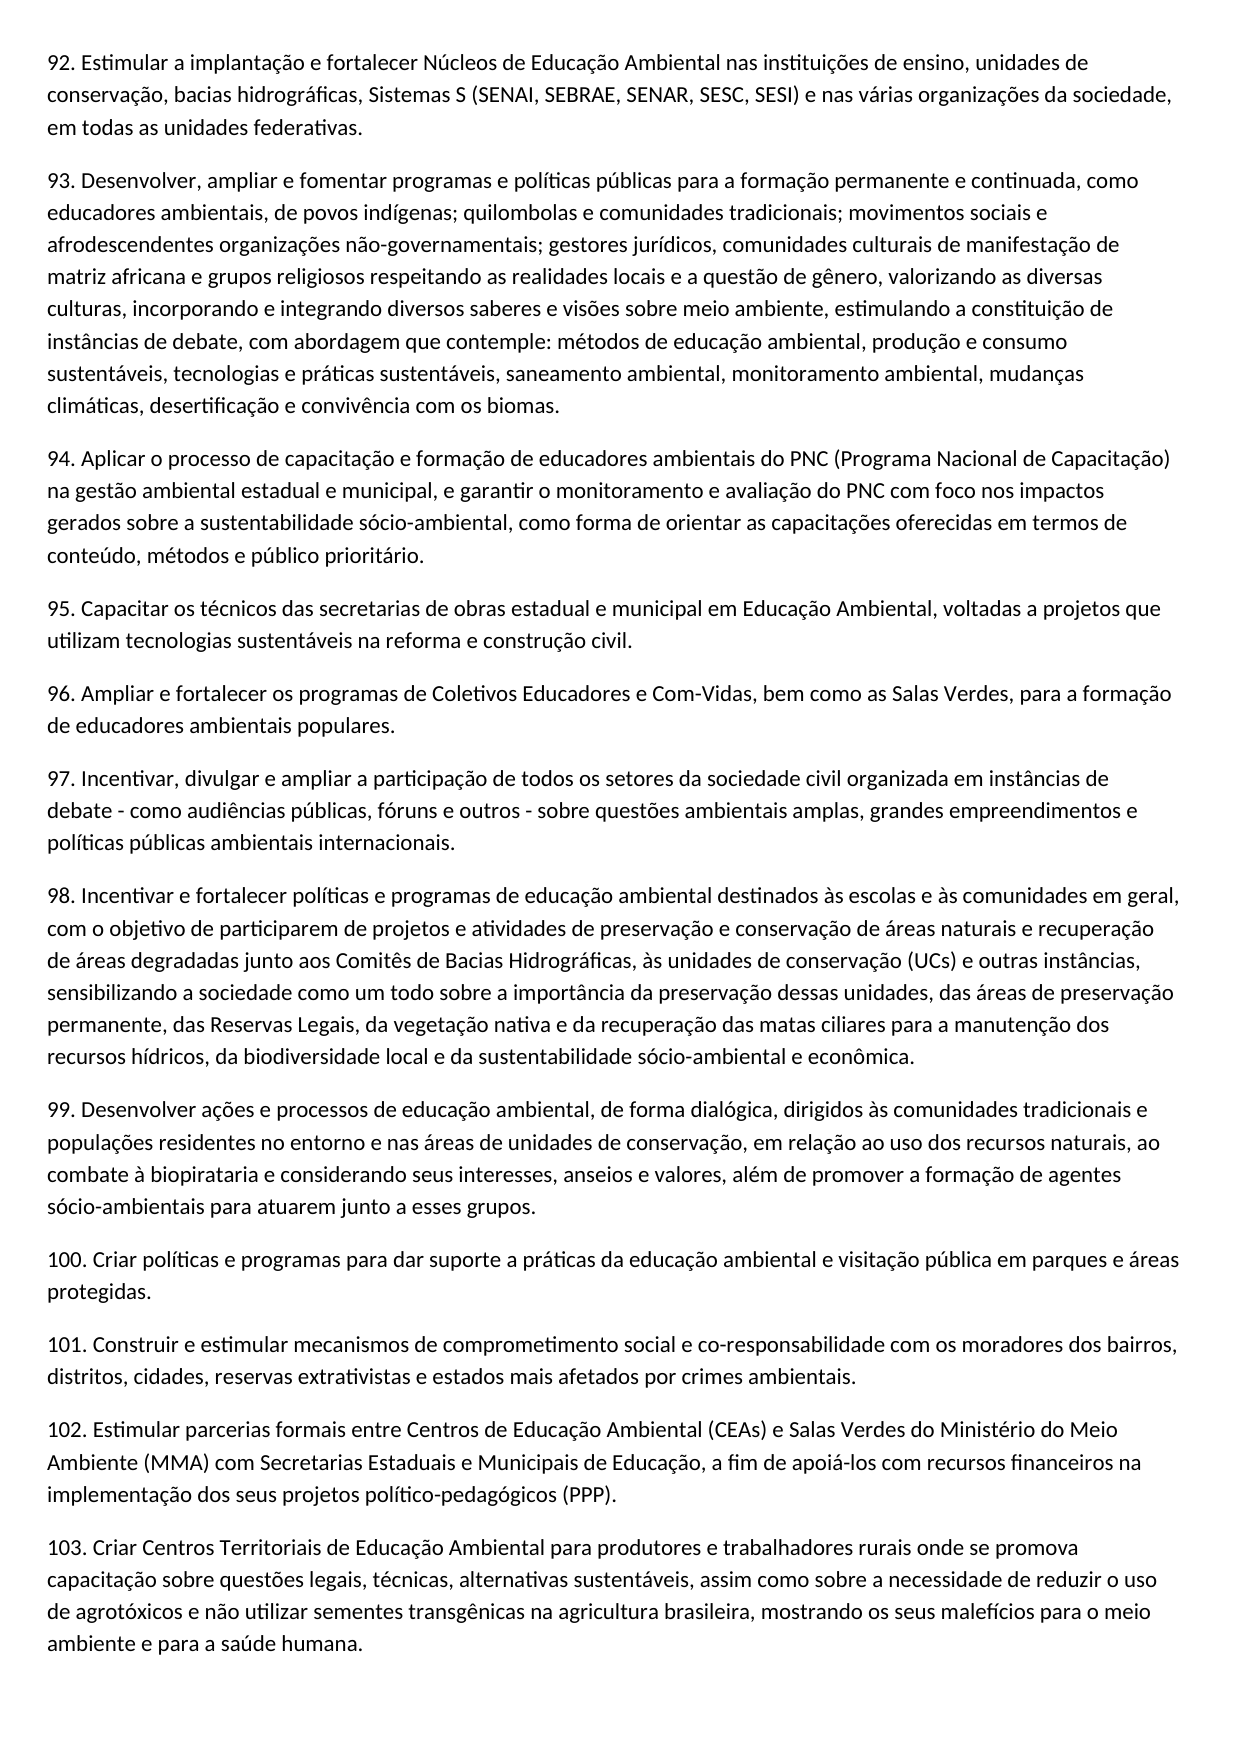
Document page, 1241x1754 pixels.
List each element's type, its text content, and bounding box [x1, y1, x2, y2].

text 92. Estimular a implantação e fortalecer Núcleos de Educação Ambiental nas instituições de ensino, unidades de conservação, bacias hidrográficas, Sistemas S (SENAI, SEBRAE, SENAR, SESC, SESI) e nas várias organizações da sociedade, em todas as unidades federativas. [47, 48, 1181, 141]
text 96. Ampliar e fortalecer os programas de Coletivos Educadores e Com-Vidas, bem como as Salas Verdes, para a formação de educadores ambientais populares. [47, 679, 1181, 739]
text 100. Criar políticas e programas para dar suporte a práticas da educação ambiental e visitação pública em parques e áreas protegidas. [47, 1245, 1181, 1305]
text 93. Desenvolver, ampliar e fomentar programas e políticas públicas para a formação permanente e continuada, como educadores ambientais, de povos indígenas; quilombolas e comunidades tradicionais; movimentos sociais e afrodescendentes organizações não-governamentais; gestores jurídicos, comunidades culturais de manifestação de matriz africana e grupos religiosos respeitando as realidades locais e a questão de gênero, valorizando as diversas culturas, incorporando e integrando diversos saberes e visões sobre meio ambiente, estimulando a constituição de instâncias de debate, com abordagem que contemple: métodos de educação ambiental, produção e consumo sustentáveis, tecnologias e práticas sustentáveis, saneamento ambiental, monitoramento ambiental, mudanças climáticas, desertificação e convivência com os biomas. [47, 166, 1181, 419]
text 103. Criar Centros Territoriais de Educação Ambiental para produtores e trabalhadores rurais onde se promova capacitação sobre questões legais, técnicas, alternativas sustentáveis, assim como sobre a necessidade de reduzir o uso de agrotóxicos e não utilizar sementes transgênicas na agricultura brasileira, mostrando os seus malefícios para o meio ambiente e para a saúde humana. [47, 1533, 1181, 1657]
text 101. Construir e estimular mecanismos de comprometimento social e co-responsabilidade com os moradores dos bairros, distritos, cidades, reservas extrativistas e estados mais afetados por crimes ambientais. [47, 1330, 1181, 1391]
text 98. Incentivar e fortalecer políticas e programas de educação ambiental destinados às escolas e às comunidades em geral, com o objetivo de participarem de projetos e atividades de preservação e conservação de áreas naturais e recuperação de áreas degradadas junto aos Comitês de Bacias Hidrográficas, às unidades de conservação (UCs) e outras instâncias, sensibilizando a sociedade como um todo sobre a importância da preservação dessas unidades, das áreas de preservação permanente, das Reservas Legais, da vegetação nativa e da recuperação das matas ciliares para a manutenção dos recursos hídricos, da biodiversidade local e da sustentabilidade sócio-ambiental e econômica. [47, 882, 1181, 1071]
text 95. Capacitar os técnicos das secretarias de obras estadual e municipal em Educação Ambiental, voltadas a projetos que utilizam tecnologias sustentáveis na reforma e construção civil. [47, 594, 1181, 654]
text 99. Desenvolver ações e processos de educação ambiental, de forma dialógica, dirigidos às comunidades tradicionais e populações residentes no entorno e nas áreas de unidades de conservação, em relação ao uso dos recursos naturais, ao combate à biopirataria e considerando seus interesses, anseios e valores, além de promover a formação de agentes sócio-ambientais para atuarem junto a esses grupos. [47, 1096, 1181, 1220]
text 97. Incentivar, divulgar e ampliar a participação de todos os setores da sociedade civil organizada em instâncias de debate - como audiências públicas, fóruns e outros - sobre questões ambientais amplas, grandes empreendimentos e políticas públicas ambientais internacionais. [47, 764, 1181, 857]
text 102. Estimular parcerias formais entre Centros de Educação Ambiental (CEAs) e Salas Verdes do Ministério do Meio Ambiente (MMA) com Secretarias Estaduais e Municipais de Educação, a fim de apoiá-los com recursos financeiros na implementação dos seus projetos político-pedagógicos (PPP). [47, 1416, 1181, 1508]
text 94. Aplicar o processo de capacitação e formação de educadores ambientais do PNC (Programa Nacional de Capacitação) na gestão ambiental estadual e municipal, e garantir o monitoramento e avaliação do PNC com foco nos impactos gerados sobre a sustentabilidade sócio-ambiental, como forma de orientar as capacitações oferecidas em termos de conteúdo, métodos e público prioritário. [47, 444, 1181, 569]
